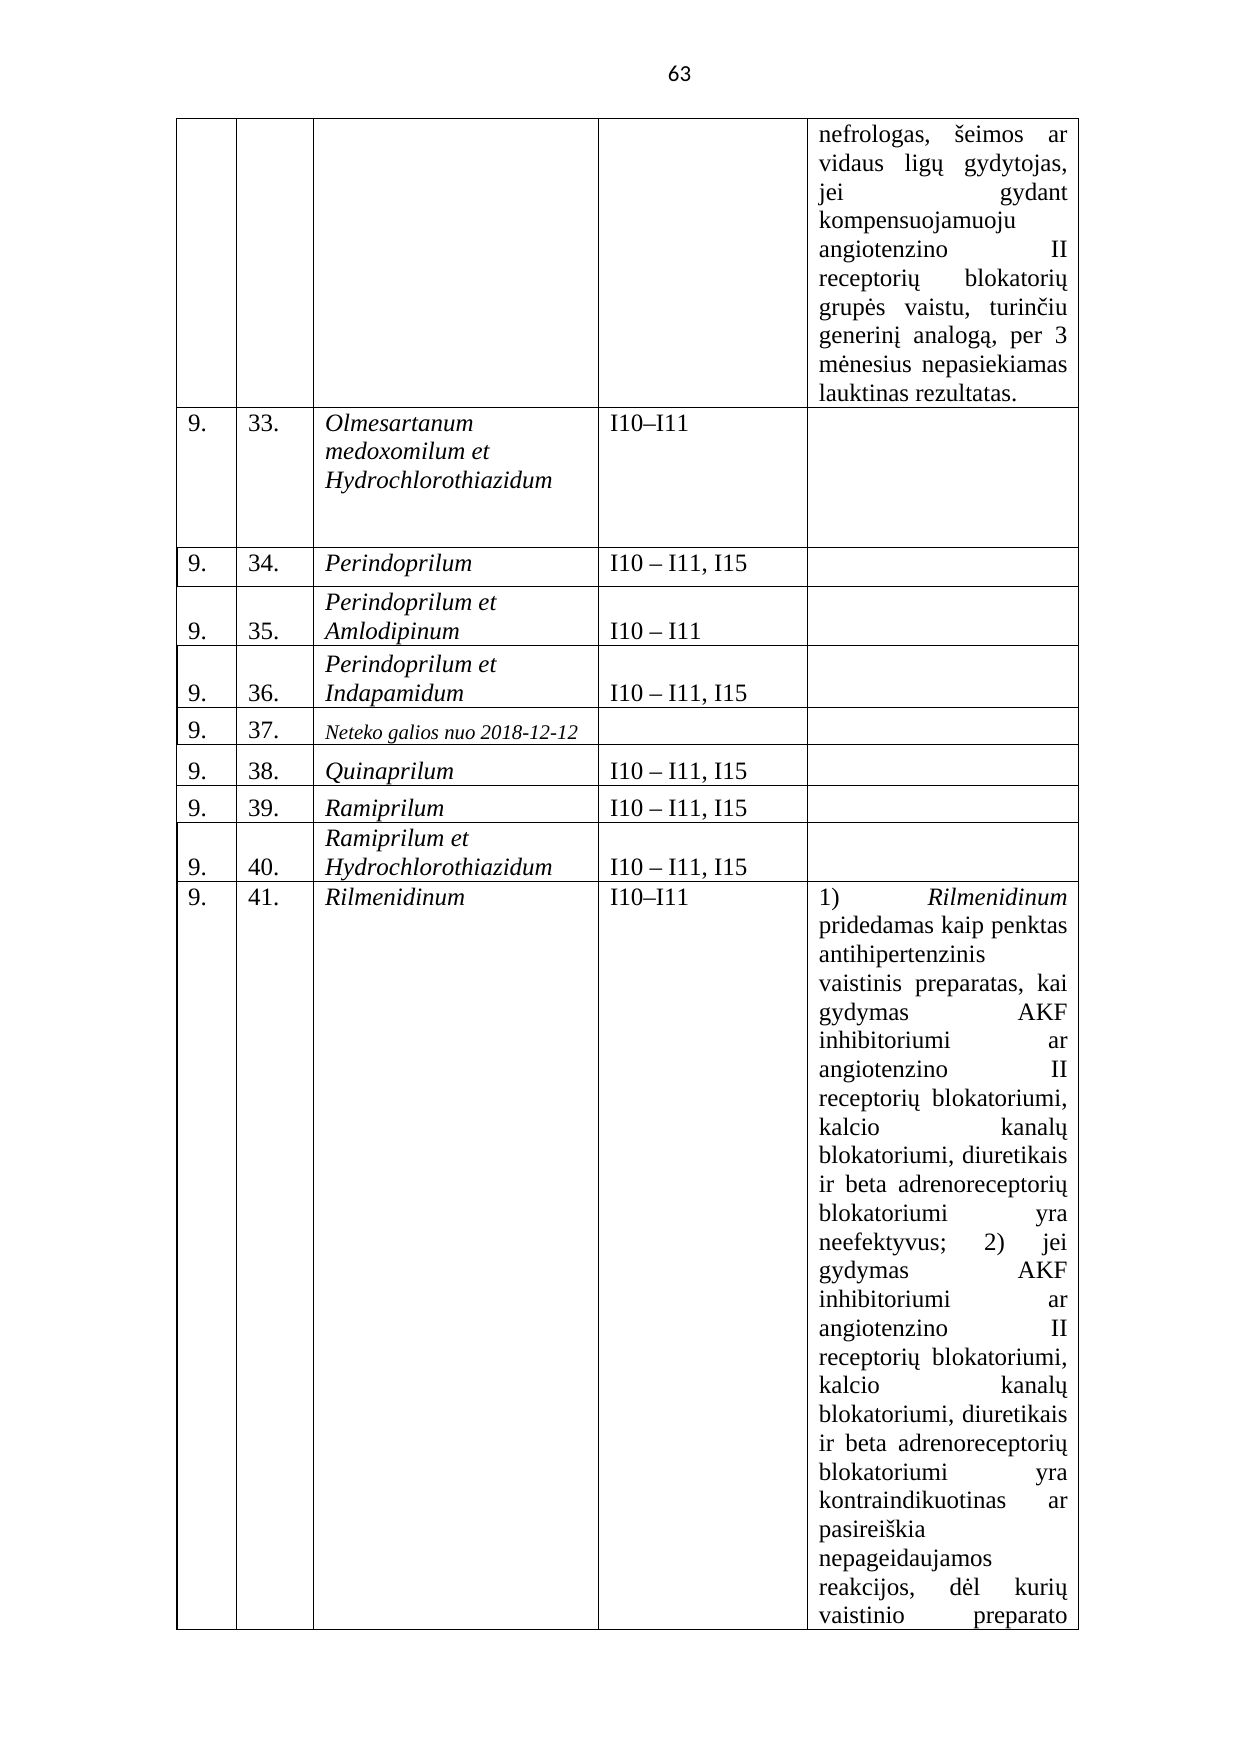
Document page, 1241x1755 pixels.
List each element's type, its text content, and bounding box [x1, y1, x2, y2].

table_cell [1079, 822, 1083, 881]
table_cell Perindoprilum [314, 548, 598, 586]
table_cell [314, 119, 598, 407]
table_cell [1109, 118, 1123, 407]
table_cell 39. [237, 786, 313, 822]
table_cell 40. [237, 823, 313, 881]
table_cell [1088, 118, 1093, 407]
table_cell I10 – I11, I15 [599, 786, 807, 822]
table_cell 34. [237, 548, 313, 586]
table_cell [1103, 707, 1109, 744]
table_cell [808, 587, 1078, 645]
table_cell 9. [177, 745, 236, 785]
table_cell [1093, 547, 1099, 586]
table_cell [1079, 785, 1083, 822]
table_cell [1084, 707, 1088, 744]
table_cell 9. [178, 646, 236, 707]
table_cell [1093, 785, 1099, 822]
table_cell I10 – I11, I15 [599, 548, 807, 586]
table_cell I10–I11 [599, 408, 807, 547]
table_cell [1088, 547, 1093, 586]
table_cell [1093, 822, 1099, 881]
table_cell [1109, 785, 1123, 822]
table_cell Ramiprilum [314, 786, 598, 822]
table_cell [1084, 645, 1088, 707]
table_cell Perindoprilum et Indapamidum [314, 646, 598, 707]
table_cell [808, 408, 1078, 547]
table_cell [1079, 645, 1083, 707]
table_cell Rilmenidinum [314, 882, 598, 1629]
table_cell [1084, 118, 1088, 407]
table_cell [1084, 785, 1088, 822]
table_cell [1093, 118, 1099, 407]
table_cell [1093, 586, 1099, 645]
table_cell [1099, 118, 1103, 407]
table_cell 9. [178, 882, 236, 1629]
table_cell [808, 823, 1078, 881]
table_cell [1109, 881, 1123, 1629]
table_cell [1099, 744, 1103, 785]
table_cell [1093, 744, 1099, 785]
table_cell [1079, 881, 1083, 1629]
table_cell 41. [237, 882, 313, 1629]
table_cell [1109, 407, 1123, 547]
table_cell [1103, 645, 1109, 707]
table_cell [1093, 881, 1099, 1629]
table_cell [1099, 785, 1103, 822]
table_cell I10 – I11, I15 [599, 646, 807, 707]
table_cell [1103, 407, 1109, 547]
table_cell [599, 708, 807, 744]
table_cell [1088, 407, 1093, 547]
table_cell [1109, 822, 1123, 881]
table_cell 9. [177, 587, 236, 645]
table_cell [1079, 744, 1083, 785]
table_cell I10–I11 [599, 882, 807, 1629]
table_cell 9. [178, 708, 236, 744]
table_cell [808, 708, 1078, 744]
table_cell Ramiprilum et Hydrochlorothiazidum [314, 823, 598, 881]
table_cell [808, 745, 1078, 785]
table_cell [1103, 785, 1109, 822]
table_cell [1088, 881, 1093, 1629]
table_cell I10 – I11, I15 [599, 823, 807, 881]
table_cell [1084, 822, 1088, 881]
table_cell Quinaprilum [314, 745, 598, 785]
table_cell [1079, 547, 1083, 586]
table_cell Neteko galios nuo 2018-12-12 [314, 708, 598, 744]
table_cell [808, 548, 1078, 586]
table_cell 9. [177, 786, 236, 822]
table_cell [1109, 586, 1123, 645]
table_cell [1088, 822, 1093, 881]
table_cell [1099, 707, 1103, 744]
table_cell [1093, 645, 1099, 707]
table_cell [237, 119, 313, 407]
table_cell [1084, 547, 1088, 586]
table_cell [1099, 822, 1103, 881]
table_cell [177, 119, 236, 407]
table_cell [1103, 547, 1109, 586]
table_cell [1099, 881, 1103, 1629]
table_cell [1088, 744, 1093, 785]
table_cell 33. [237, 408, 313, 547]
table_cell 35. [237, 587, 313, 645]
table_cell 38. [237, 745, 313, 785]
table_cell [1099, 586, 1103, 645]
table_cell [1099, 547, 1103, 586]
table_cell [1079, 586, 1083, 645]
table_cell 1) Rilmenidinum pridedamas kaip penktas antihipertenzinis vaistinis preparatas, kai gydymas AKF inhibitoriumi ar angiotenzino II receptorių blokatoriumi, kalcio kanalų blokatoriumi, diuretikais ir beta adrenoreceptorių blokatoriumi yra neefektyvus; 2) jei gydymas AKF inhibitoriumi ar angiotenzino II receptorių blokatoriumi, kalcio kanalų blokatoriumi, diuretikais ir beta adrenoreceptorių blokatoriumi yra kontraindikuotinas ar pasireiškia nepageidaujamos reakcijos, dėl kurių vaistinio preparato [808, 882, 1078, 1629]
table_cell [808, 786, 1078, 822]
table_cell [1084, 881, 1088, 1629]
table_cell [1084, 407, 1088, 547]
table_cell 36. [237, 646, 313, 707]
table_cell [1093, 407, 1099, 547]
table_cell [808, 646, 1078, 707]
table_cell [1103, 881, 1109, 1629]
table_cell Perindoprilum et Amlodipinum [314, 587, 598, 645]
table_cell [1109, 744, 1123, 785]
table_cell nefrologas, šeimos ar vidaus ligų gydytojas, jei gydant kompensuojamuoju angiotenzino II receptorių blokatorių grupės vaistu, turinčiu generinį analogą, per 3 mėnesius nepasiekiamas lauktinas rezultatas. [808, 119, 1078, 407]
table_cell 9. [178, 548, 236, 586]
table_cell [1088, 645, 1093, 707]
table_cell [1103, 744, 1109, 785]
table_cell [1088, 707, 1093, 744]
table_cell [1109, 547, 1123, 586]
table_cell [1084, 586, 1088, 645]
table_cell [1084, 744, 1088, 785]
table_cell I10 – I11, I15 [599, 745, 807, 785]
table_cell [1103, 822, 1109, 881]
table_cell [1099, 645, 1103, 707]
table_cell [1079, 407, 1083, 547]
table_cell 9. [178, 823, 236, 881]
table_cell I10 – I11 [599, 587, 807, 645]
table_cell [1109, 645, 1123, 707]
table_cell [1088, 785, 1093, 822]
table_cell [1093, 707, 1099, 744]
table_cell [1103, 118, 1109, 407]
table_cell [1079, 118, 1083, 407]
table_cell [1088, 586, 1093, 645]
table_cell [1109, 707, 1123, 744]
table_cell [599, 119, 807, 407]
table_cell 9. [177, 408, 236, 547]
table_cell [1103, 586, 1109, 645]
table_cell [1079, 707, 1083, 744]
table_cell Olmesartanum medoxomilum et Hydrochlorothiazidum [314, 408, 598, 547]
table_cell [1099, 407, 1103, 547]
table_cell 37. [237, 708, 313, 744]
